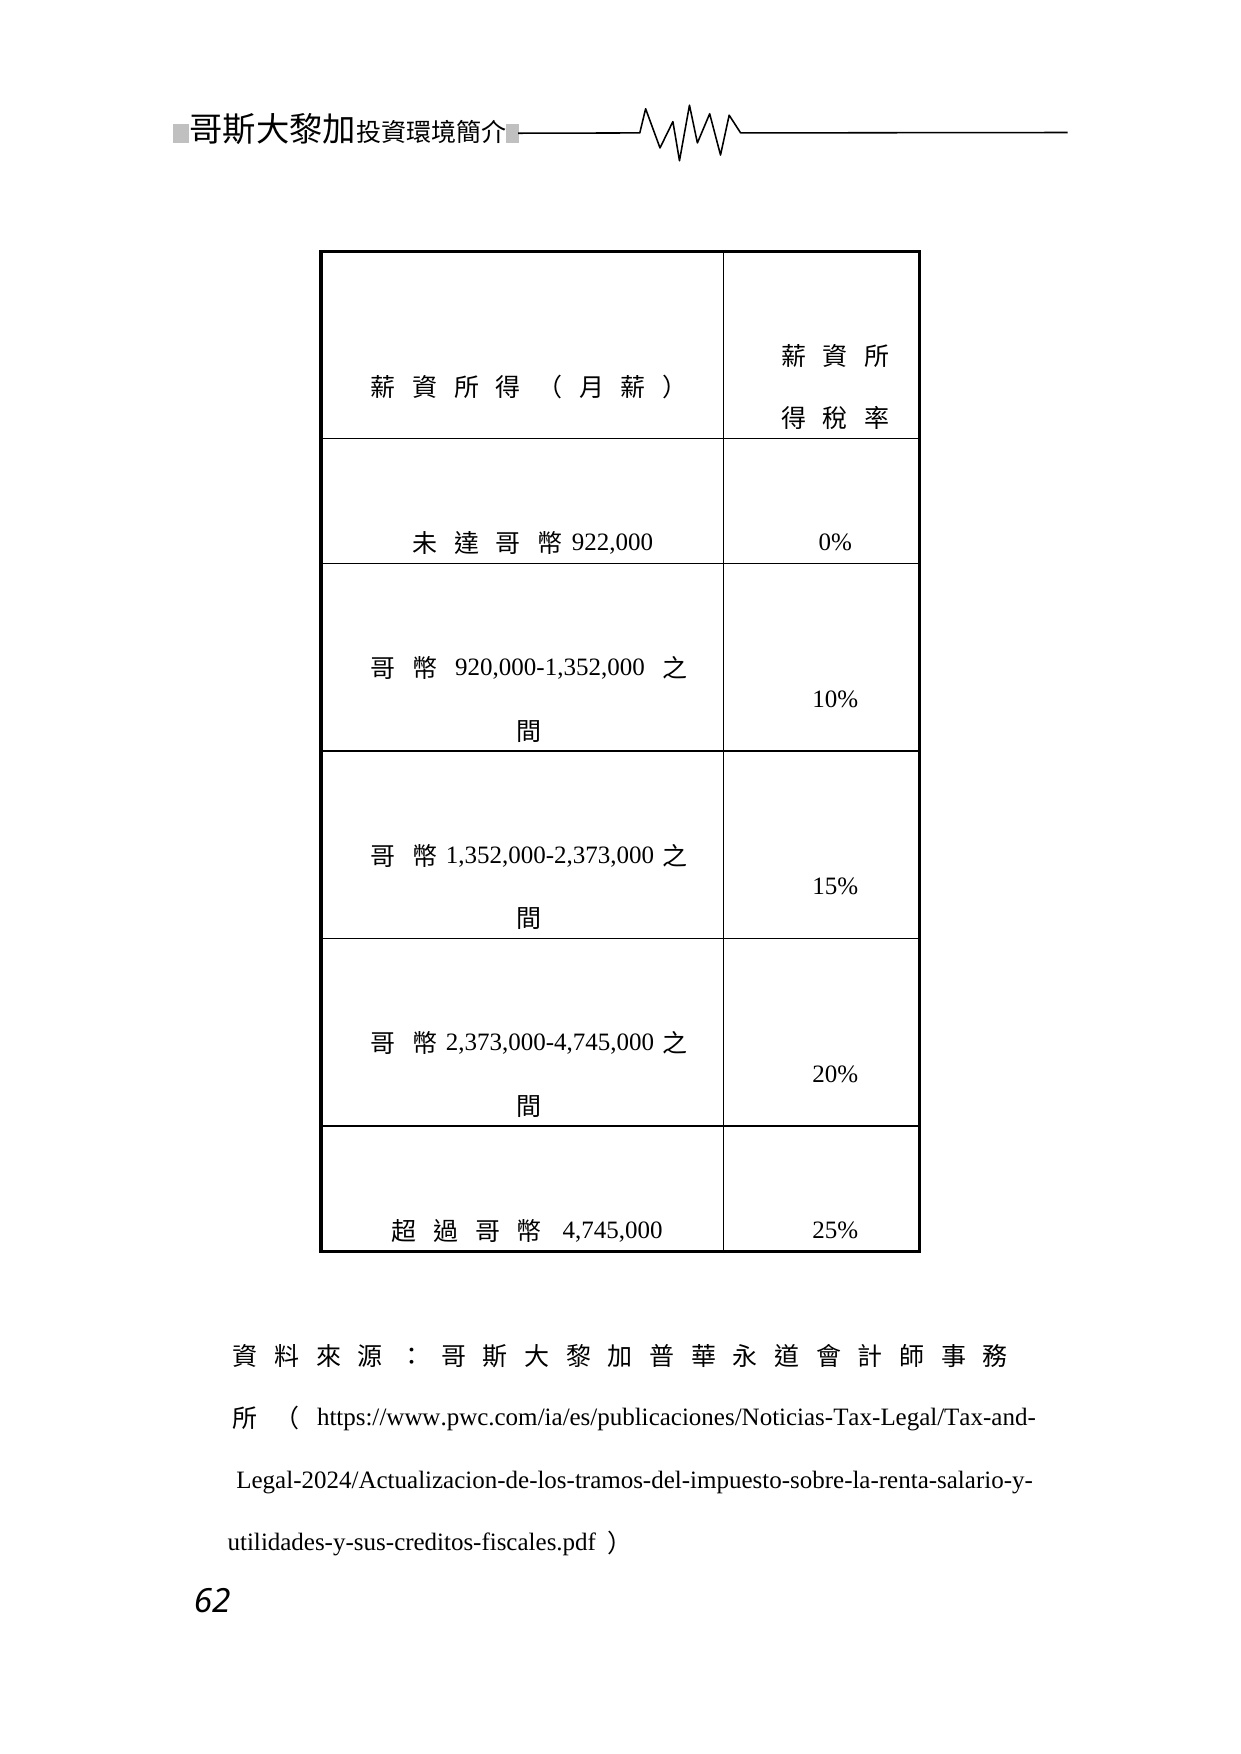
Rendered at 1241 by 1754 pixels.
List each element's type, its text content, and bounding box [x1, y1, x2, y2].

table_cell 未達哥幣922,000 [323, 439, 723, 563]
table_cell 哥幣920,000-1,352,000之間 [323, 564, 723, 750]
table_cell 25% [724, 1127, 918, 1250]
table_cell 哥幣2,373,000-4,745,000之間 [323, 939, 723, 1125]
table_cell 哥幣1,352,000-2,373,000之間 [323, 752, 723, 938]
table_cell 0% [724, 439, 918, 563]
table_cell 10% [724, 564, 918, 750]
table_header 薪資所得（月薪） [323, 253, 723, 438]
table_header 薪資所得稅率 [724, 253, 918, 438]
table_cell 20% [724, 939, 918, 1125]
table_cell 超過哥幣4,745,000 [323, 1127, 723, 1250]
table_cell 15% [724, 752, 918, 938]
text 資料來源：哥斯大黎加普華永道會計師事務所（https://www.pwc.com/ia/es/publicaciones/Noticias-Tax-Legal/Tax-and-Legal-2024/Actualizacion-de-los-tramos-del-impuesto-sobre-la-renta-salario-y-utilidades-y-sus-creditos-fiscales.pdf） [195, 1313, 1045, 1563]
